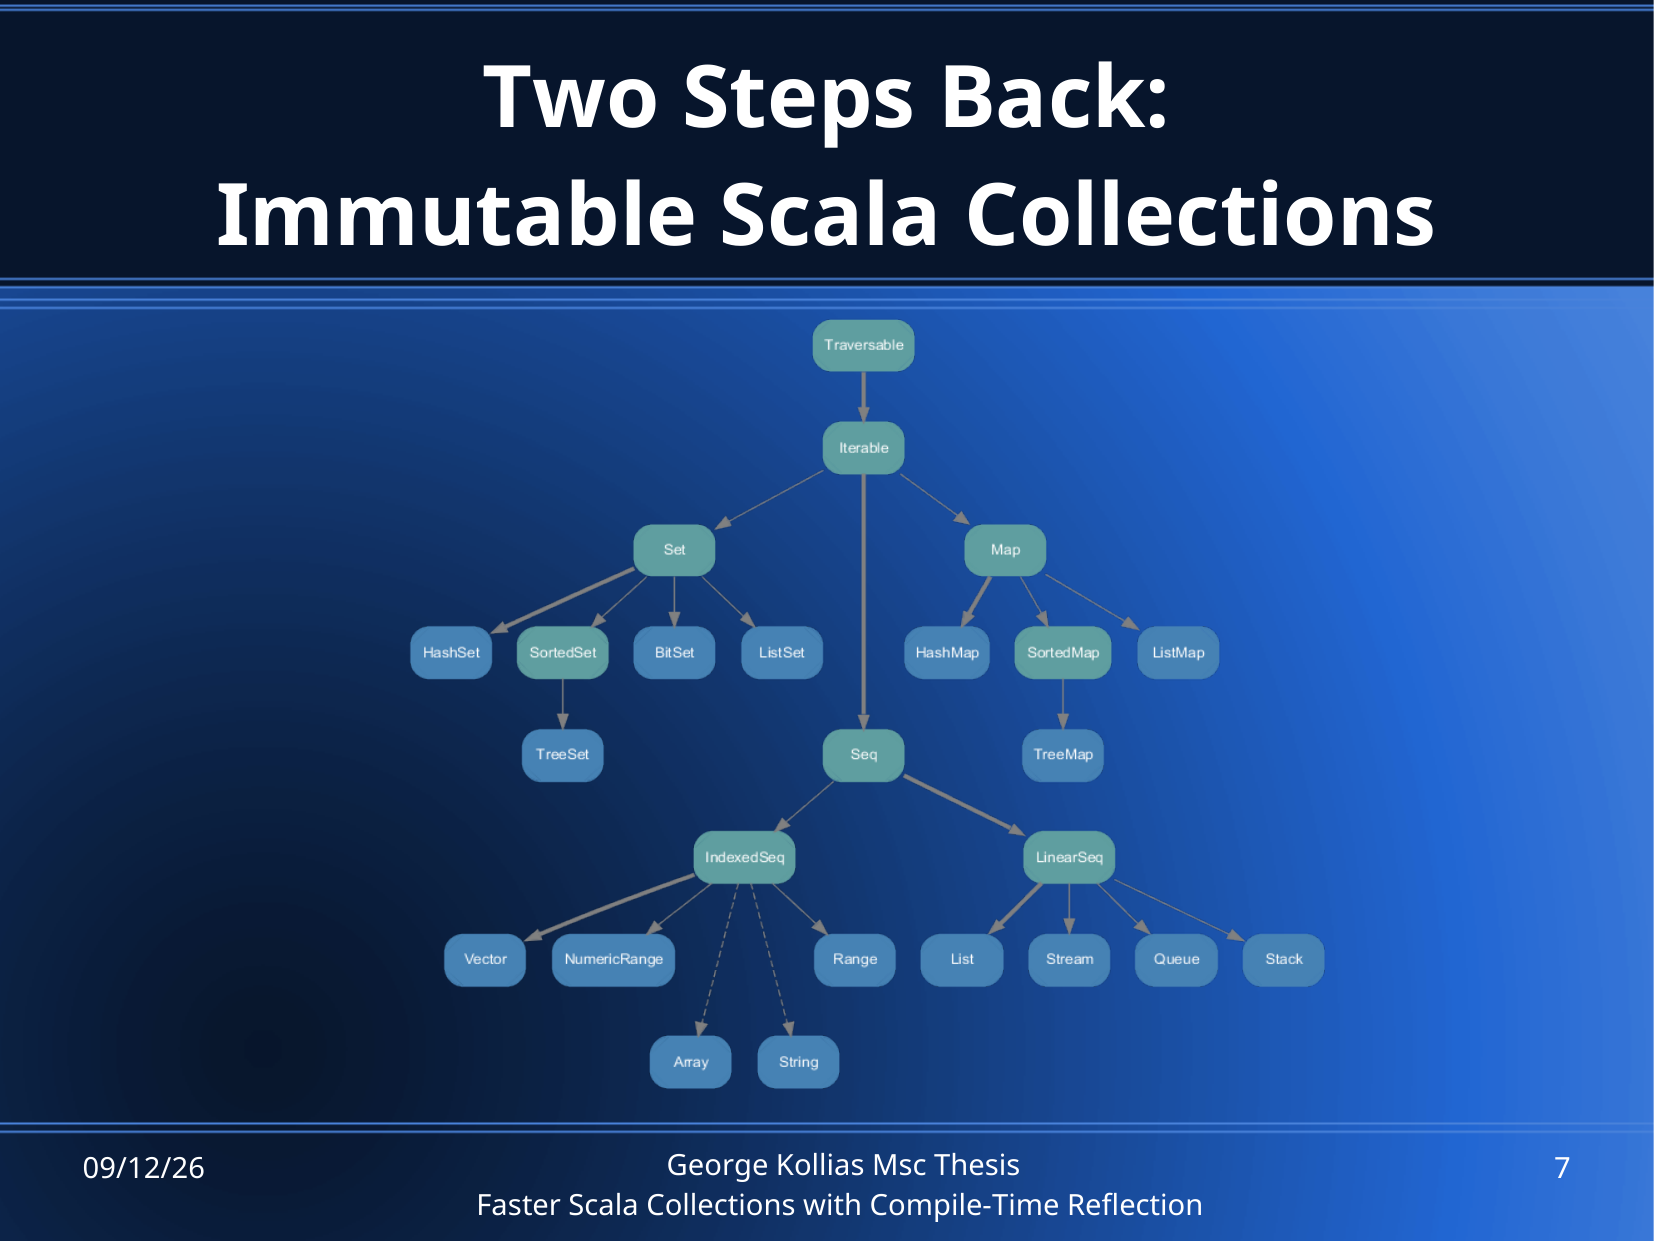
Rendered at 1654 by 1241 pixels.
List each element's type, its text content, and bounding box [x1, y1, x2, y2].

title Two Steps Back: Immutable Scala Collections [82, 49, 1571, 257]
picture [0, 0, 1654, 1241]
